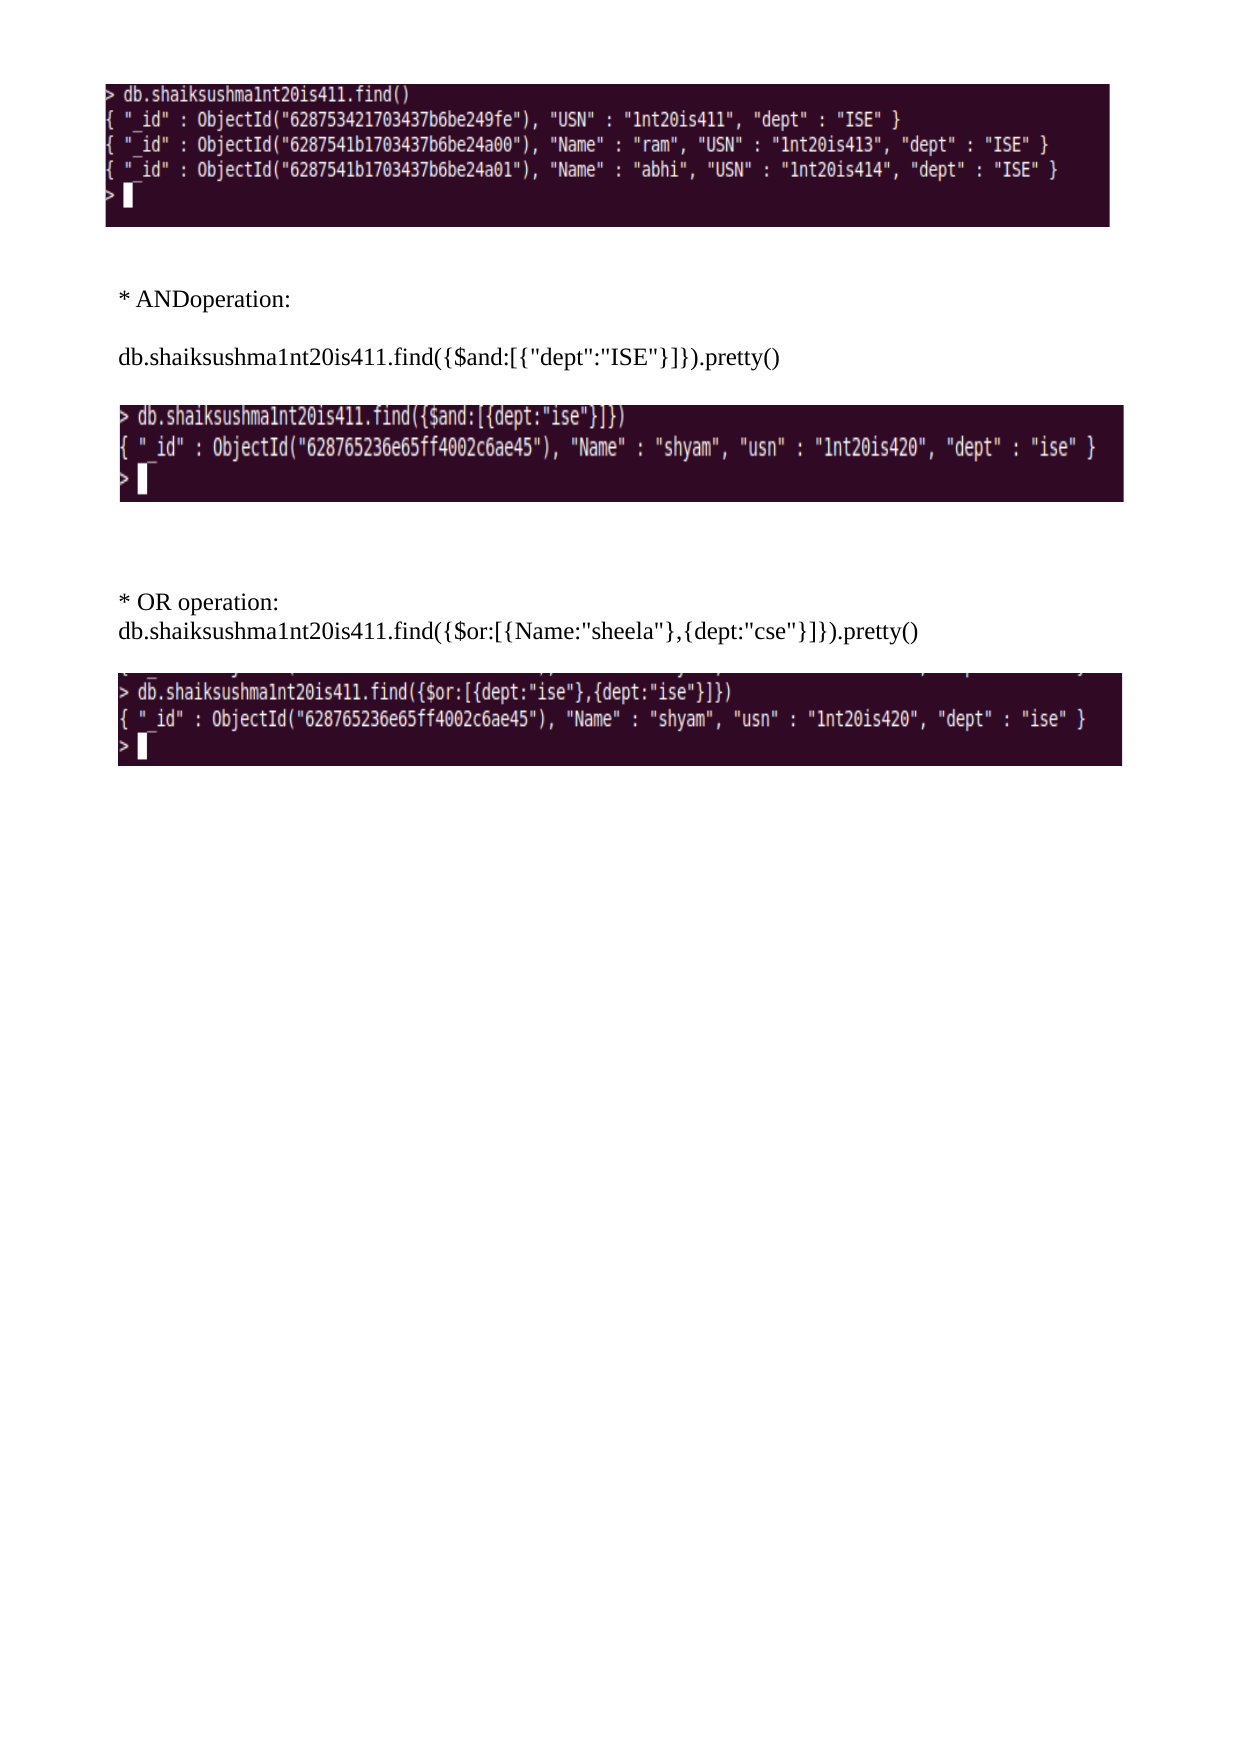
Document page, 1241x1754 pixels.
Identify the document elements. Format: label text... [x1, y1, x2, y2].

picture [105, 84, 1110, 227]
picture [119, 405, 1124, 502]
text * OR operation: [118, 587, 1122, 616]
text db.shaiksushma1nt20is411.find({$and:[{"dept":"ISE"}]}).pretty() [118, 342, 1122, 371]
picture [118, 673, 1123, 766]
text db.shaiksushma1nt20is411.find({$or:[{Name:"sheela"},{dept:"cse"}]}).pretty() [118, 616, 1122, 645]
text * ANDoperation: [118, 284, 1122, 313]
